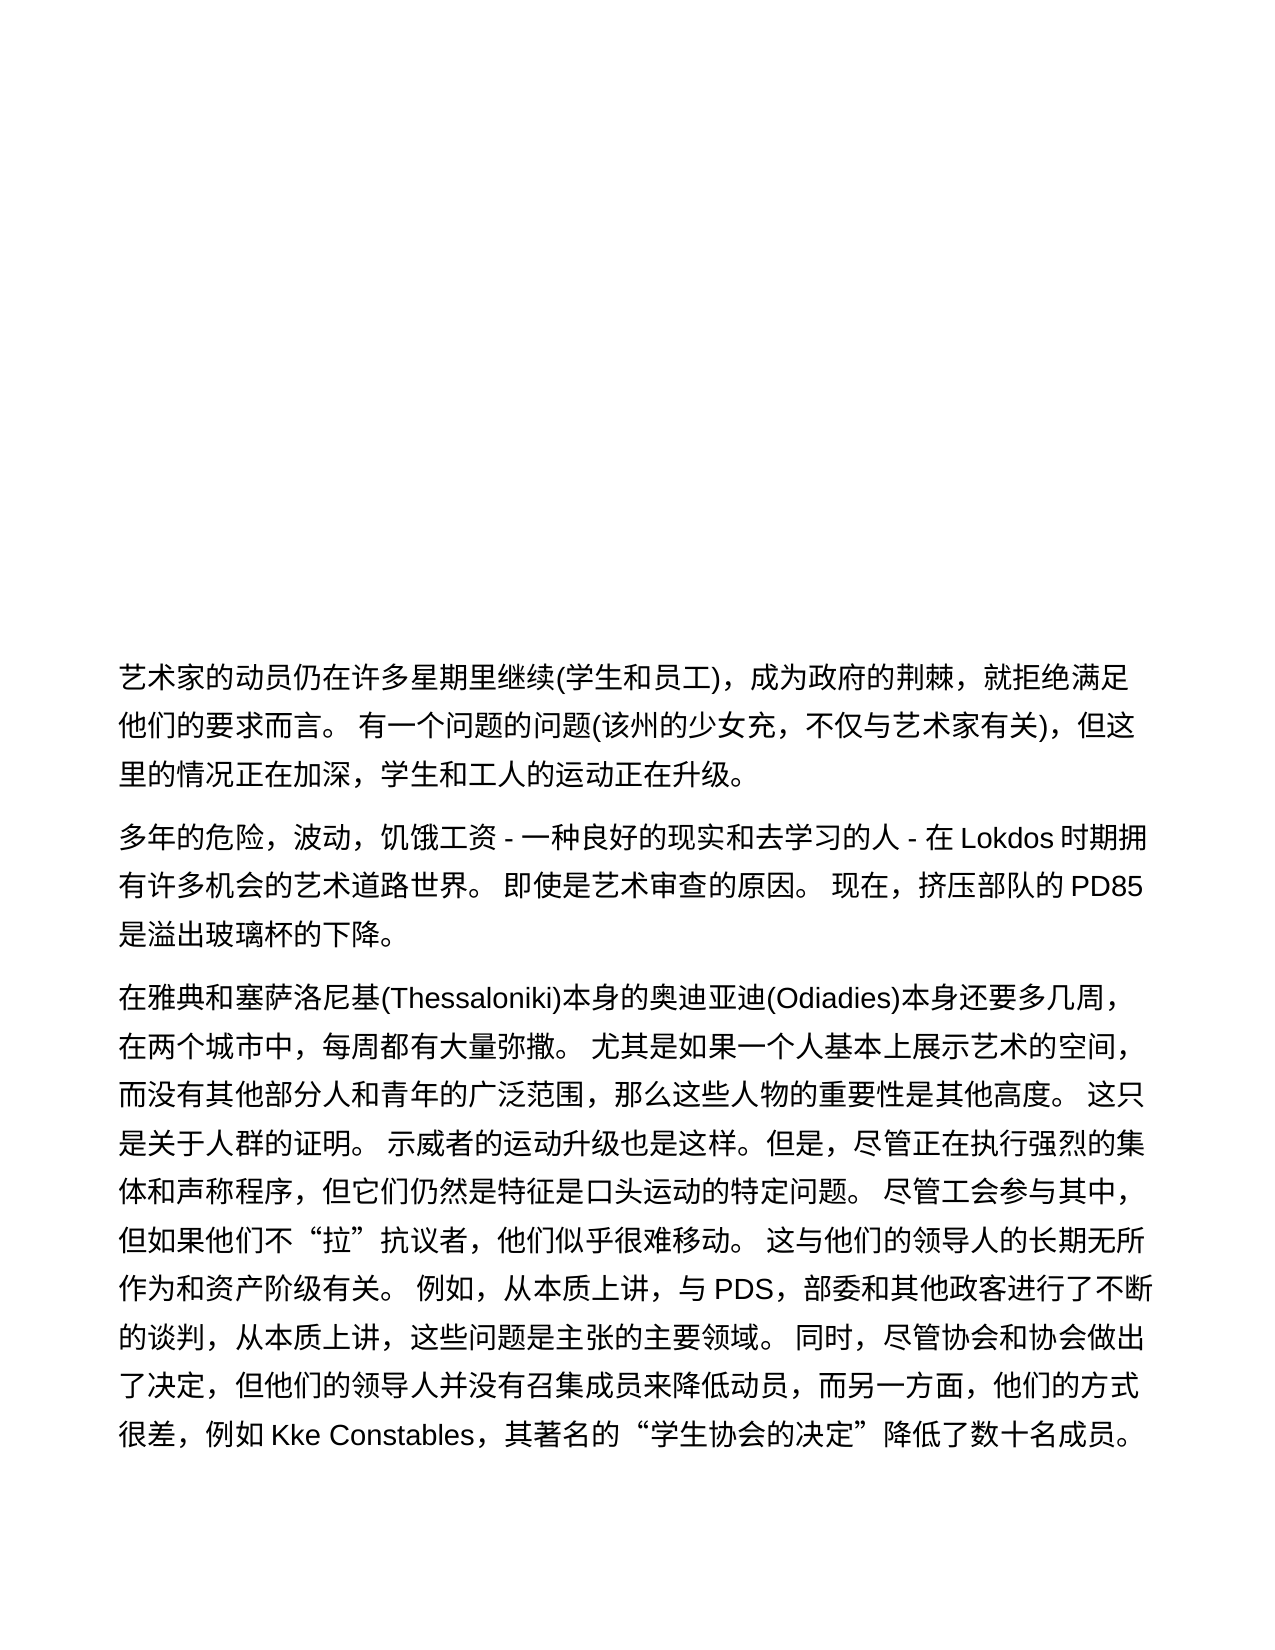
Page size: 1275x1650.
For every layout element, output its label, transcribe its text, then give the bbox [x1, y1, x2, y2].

text 在雅典和塞萨洛尼基(Thessaloniki)本身的奥迪亚迪(Odiadies)本身还要多几周，在两个城市中，每周都有大量弥撒。 尤其是如果一个人基本上展示艺术的空间，而没有其他部分人和青年的广泛范围，那么这些人物的重要性是其他高度。 这只是关于人群的证明。 示威者的运动升级也是这样。但是，尽管正在执行强烈的集体和声称程序，但它们仍然是特征是口头运动的特定问题。 尽管工会参与其中，但如果他们不“拉”抗议者，他们似乎很难移动。 这与他们的领导人的长期无所作为和资产阶级有关。 例如，从本质上讲，与PDS，部委和其他政客进行了不断的谈判，从本质上讲，这些问题是主张的主要领域。 同时，尽管协会和协会做出了决定，但他们的领导人并没有召集成员来降低动员，而另一方面，他们的方式很差，例如 Kke Constables，其著名的“学生协会的决定”降低了数十名成员。 [118, 975, 1157, 1454]
text 多年的危险，波动，饥饿工资 - 一种良好的现实和去学习的人 - 在Lokdos时期拥有许多机会的艺术道路世界。 即使是艺术审查的原因。 现在，挤压部队的PD85是溢出玻璃杯的下降。 [118, 814, 1157, 954]
text 艺术家的动员仍在许多星期里继续(学生和员工)，成为政府的荆棘，就拒绝满足他们的要求而言。 有一个问题的问题(该州的少女充，不仅与艺术家有关)，但这里的情况正在加深，学生和工人的运动正在升级。 [118, 118, 1157, 794]
